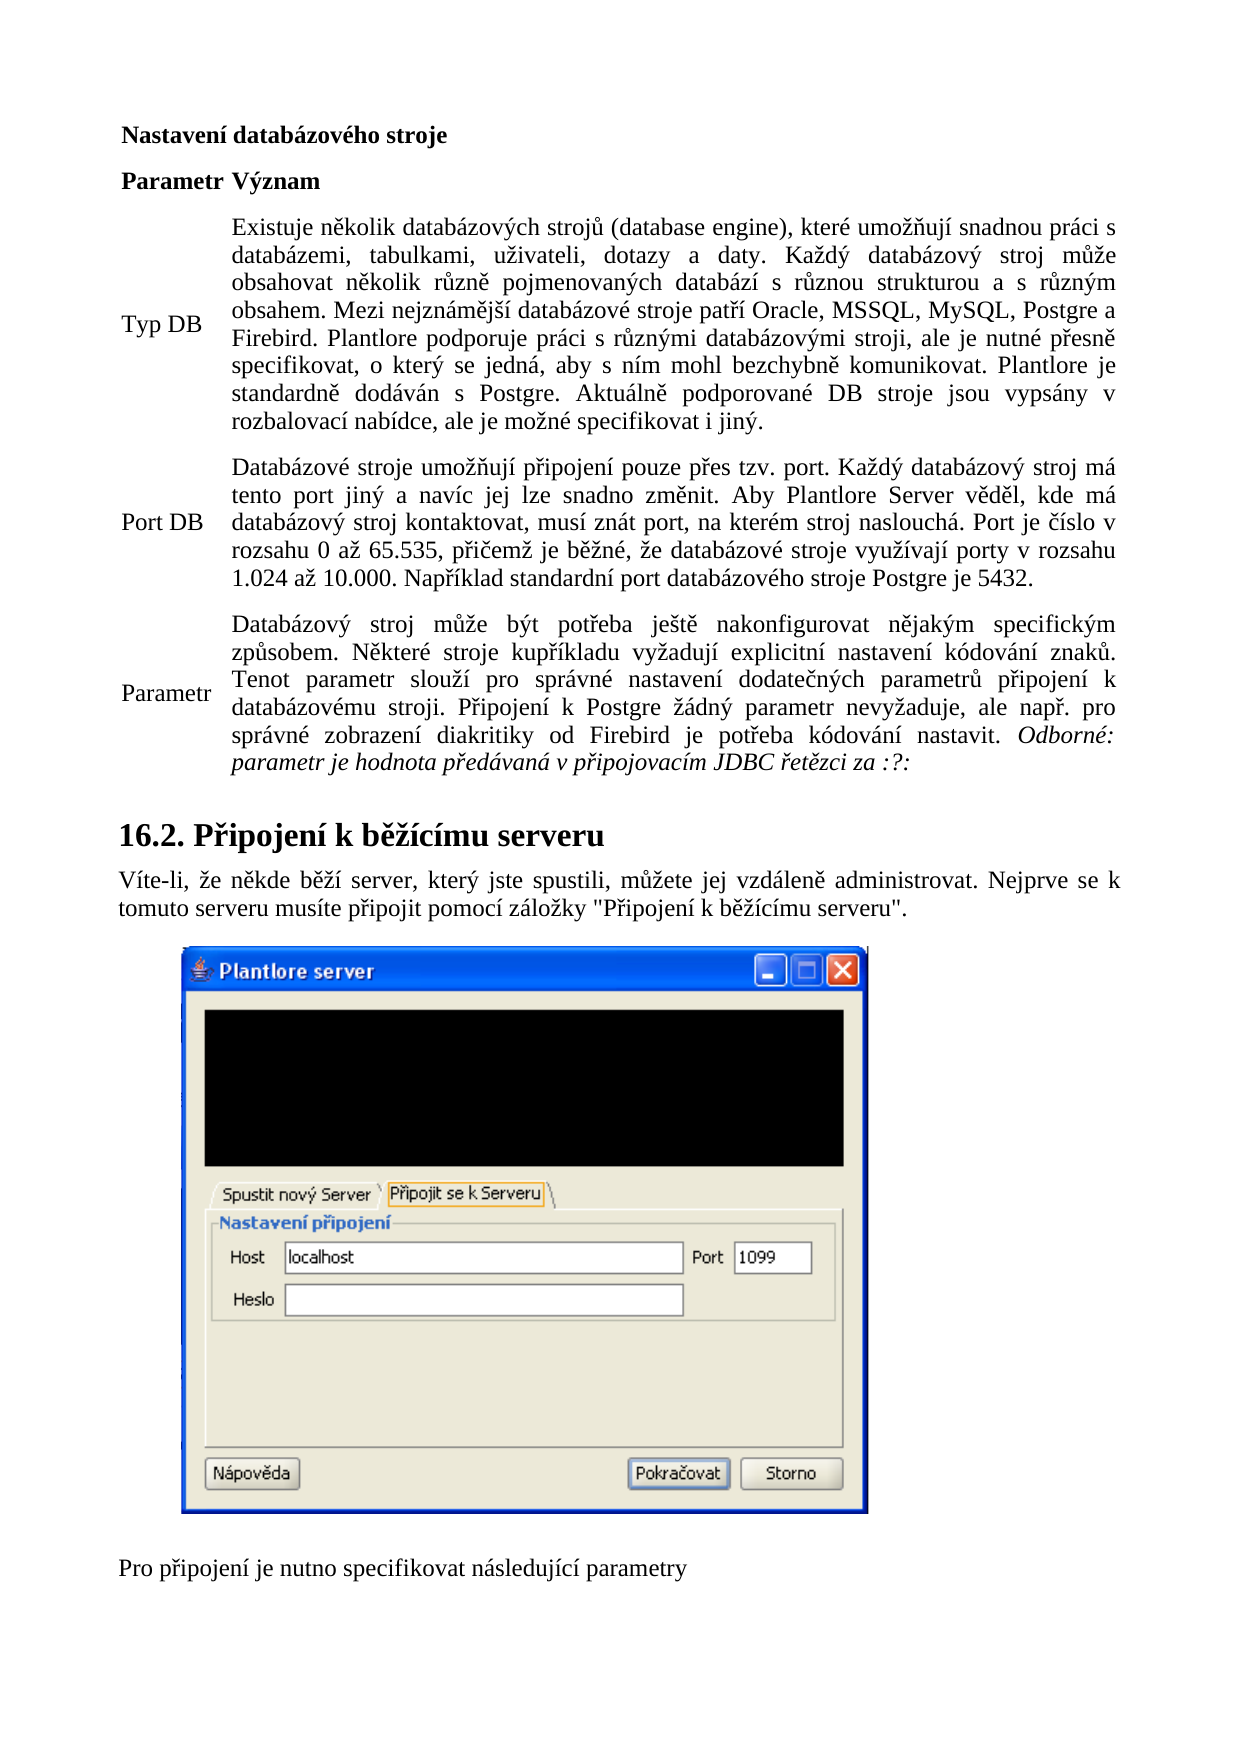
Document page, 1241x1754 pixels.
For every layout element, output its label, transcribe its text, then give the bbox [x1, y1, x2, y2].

table_cell Parametr [118, 164, 228, 210]
text Pro připojení je nutno specifikovat následující parametry [118, 1554, 1122, 1582]
table_cell Význam [229, 164, 1120, 210]
subtitle 16.2. Připojení k běžícímu serveru [118, 817, 1122, 853]
table_cell Databázový stroj může být potřeba ještě nakonfigurovat nějakým specifickým způsobem. Některé stroje kupříkladu vyžadují explicitní nastavení kódování znaků. Tenot parametr slouží pro správné nastavení dodatečných parametrů připojení k databázovému stroji. Připojení k Postgre žádný parametr nevyžaduje, ale např. pro správné zobrazení diakritiky od Firebird je potřeba kódování nastavit. Odborné: parametr je hodnota předávaná v připojovacím JDBC řetězci za :?: [229, 607, 1120, 792]
table_cell Typ DB [118, 210, 228, 450]
table_cell Databázové stroje umožňují připojení pouze přes tzv. port. Každý databázový stroj má tento port jiný a navíc jej lze snadno změnit. Aby Plantlore Server věděl, kde má databázový stroj kontaktovat, musí znát port, na kterém stroj naslouchá. Port je číslo v rozsahu 0 až 65.535, přičemž je běžné, že databázové stroje využívají porty v rozsahu 1.024 až 10.000. Například standardní port databázového stroje Postgre je 5432. [229, 450, 1120, 607]
table_cell Port DB [118, 450, 228, 607]
picture [181, 946, 869, 1514]
table_cell Parametr [118, 607, 228, 792]
table_cell Nastavení databázového stroje [118, 118, 1120, 164]
text Víte-li, že někde běží server, který jste spustili, můžete jej vzdáleně administrovat. Nejprve se k tomuto serveru musíte připojit pomocí záložky "Připojení k běžícímu serveru". [118, 866, 1122, 921]
table_cell Existuje několik databázových strojů (database engine), které umožňují snadnou práci s databázemi, tabulkami, uživateli, dotazy a daty. Každý databázový stroj může obsahovat několik různě pojmenovaných databází s různou strukturou a s různým obsahem. Mezi nejznámější databázové stroje patří Oracle, MSSQL, MySQL, Postgre a Firebird. Plantlore podporuje práci s různými databázovými stroji, ale je nutné přesně specifikovat, o který se jedná, aby s ním mohl bezchybně komunikovat. Plantlore je standardně dodáván s Postgre. Aktuálně podporované DB stroje jsou vypsány v rozbalovací nabídce, ale je možné specifikovat i jiný. [229, 210, 1120, 450]
